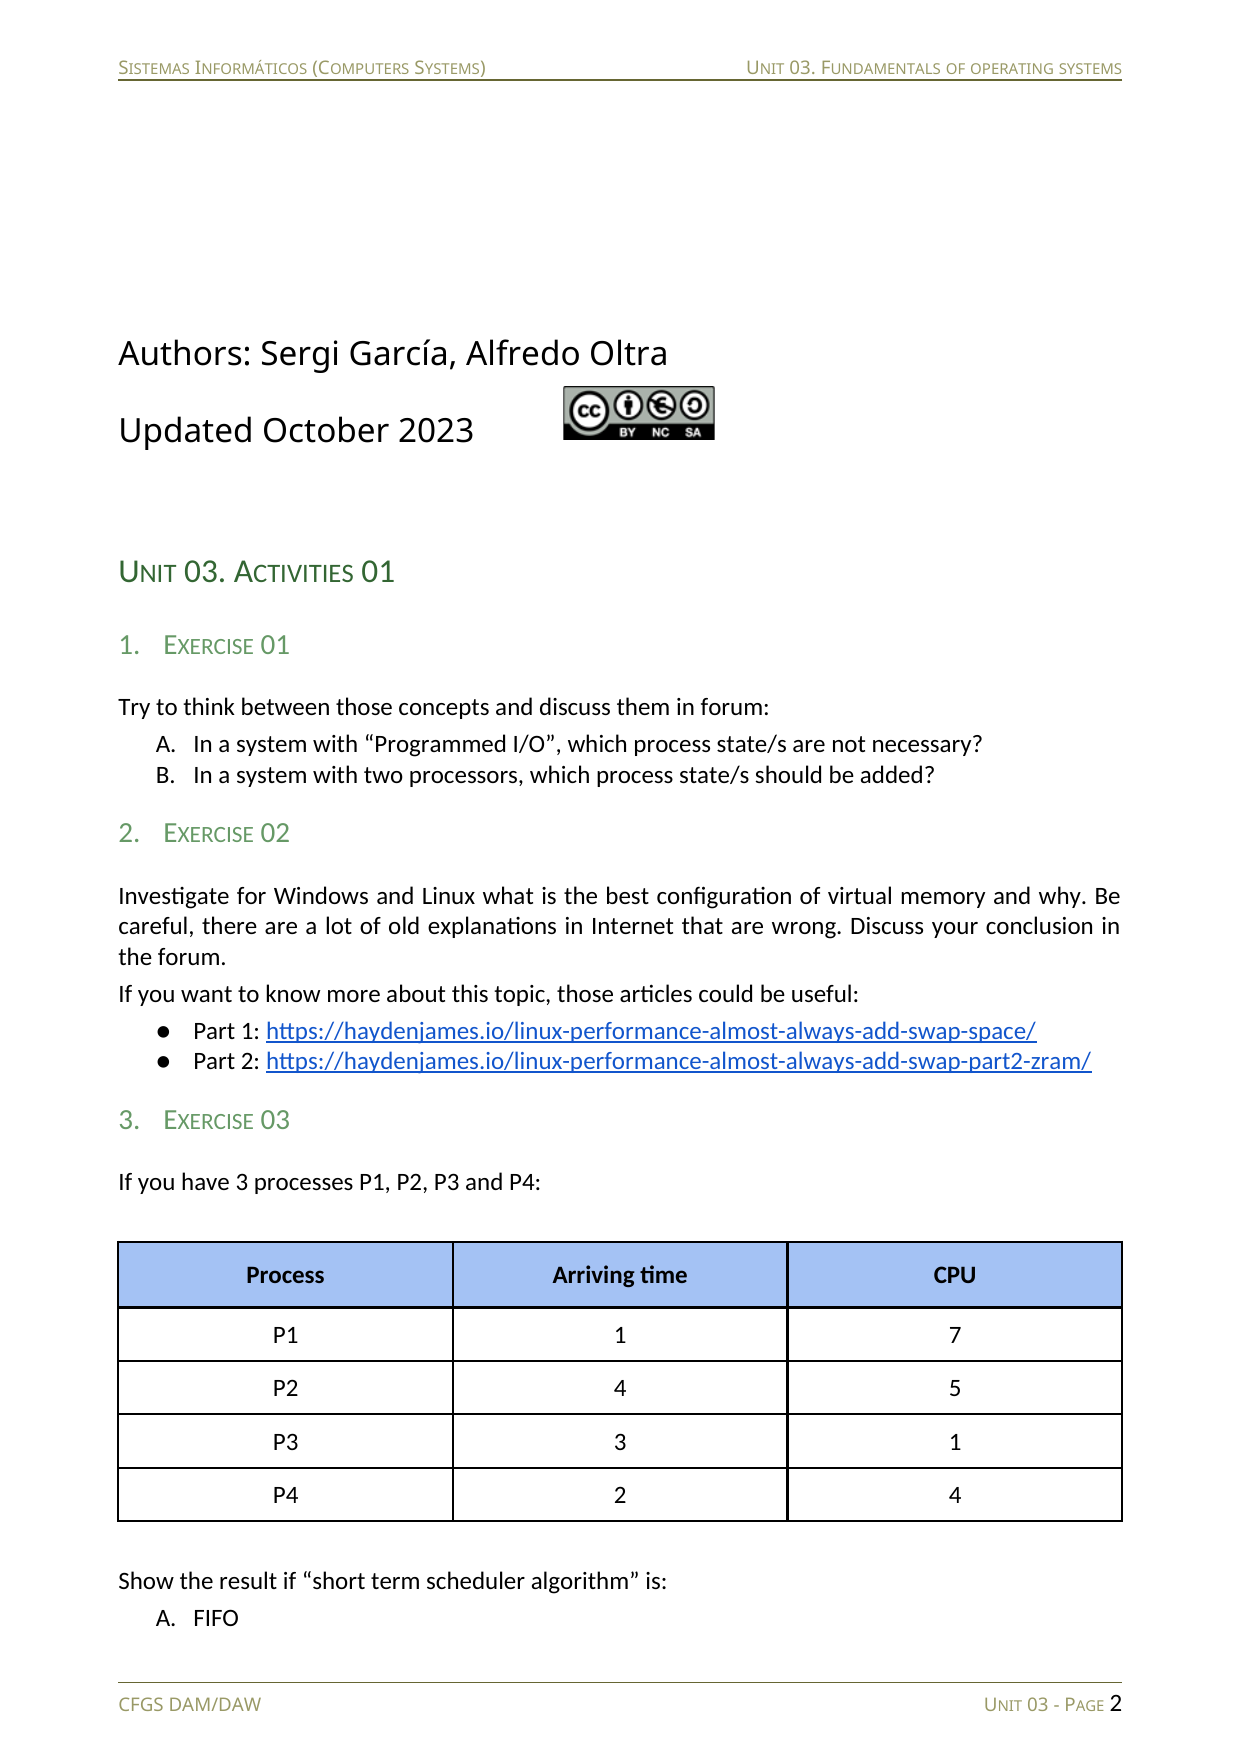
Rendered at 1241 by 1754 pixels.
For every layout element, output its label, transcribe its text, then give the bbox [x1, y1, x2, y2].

list FIFO [156, 1602, 1122, 1633]
table_cell 4 [789, 1469, 1121, 1520]
text If you have 3 processes P1, P2, P3 and P4: [118, 1167, 1122, 1197]
text Authors: Sergi García, Alfredo Oltra [118, 329, 1122, 375]
text Show the result if “short term scheduler algorithm” is: [118, 1565, 1122, 1596]
table_header Process [119, 1243, 452, 1306]
picture [563, 386, 715, 440]
table_cell P2 [119, 1362, 452, 1413]
list In a system with two processors, which process state/s should be added? [156, 759, 1122, 789]
list Part 1: https://haydenjames.io/linux-performance-almost-always-add-swap-space/ [156, 1015, 1122, 1046]
subtitle Exercise 02 [118, 814, 1122, 850]
table_cell 4 [454, 1362, 786, 1413]
subtitle Exercise 03 [118, 1101, 1122, 1136]
table_cell P4 [119, 1469, 452, 1520]
text Investigate for Windows and Linux what is the best configuration of virtual memory and why. Be careful, there are a lot of old explanations in Internet that are wrong. Discuss your conclusion in the forum. [118, 880, 1122, 972]
table_cell 3 [454, 1415, 786, 1467]
table_cell 1 [789, 1415, 1121, 1467]
table_cell 7 [789, 1309, 1121, 1360]
list In a system with “Programmed I/O”, which process state/s are not necessary? [156, 728, 1122, 759]
list Part 2: https://haydenjames.io/linux-performance-almost-always-add-swap-part2-zram/ [156, 1046, 1122, 1076]
table_header Arriving time [454, 1243, 786, 1306]
text Updated October 2023 [118, 407, 1122, 453]
table_cell P1 [119, 1309, 452, 1360]
table_cell P3 [119, 1415, 452, 1467]
table_header CPU [789, 1243, 1121, 1306]
table_cell 1 [454, 1309, 786, 1360]
table_cell 5 [789, 1362, 1121, 1413]
table_cell 2 [454, 1469, 786, 1520]
text If you want to know more about this topic, those articles could be useful: [118, 978, 1122, 1008]
subtitle Exercise 01 [118, 626, 1122, 661]
text Unit 03. Activities 01 [118, 550, 1122, 591]
text Try to think between those concepts and discuss them in forum: [118, 691, 1122, 722]
